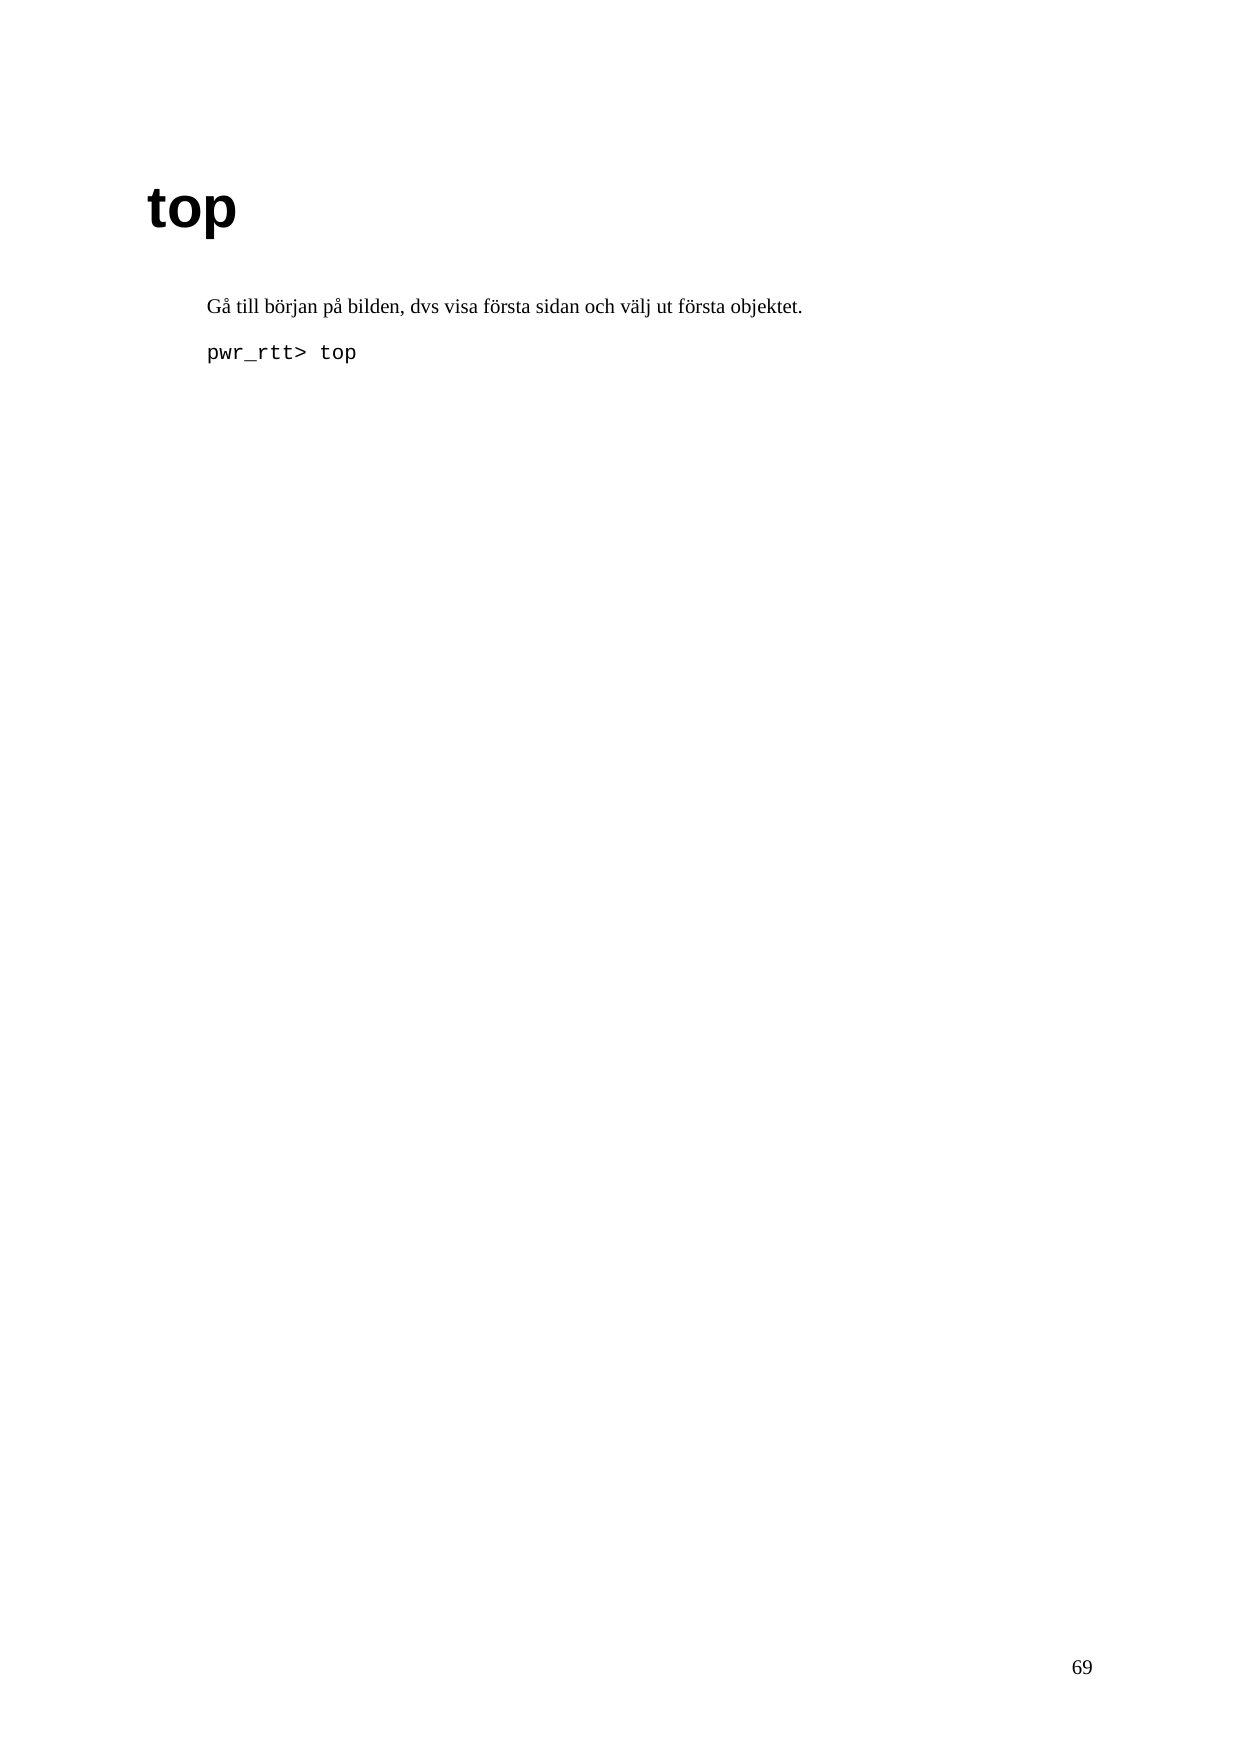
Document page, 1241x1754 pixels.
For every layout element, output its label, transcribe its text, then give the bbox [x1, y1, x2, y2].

subtitle top [148, 173, 1093, 240]
text Gå till början på bilden, dvs visa första sidan och välj ut första objektet. [207, 294, 1093, 318]
text pwr_rtt> top [207, 342, 1093, 366]
